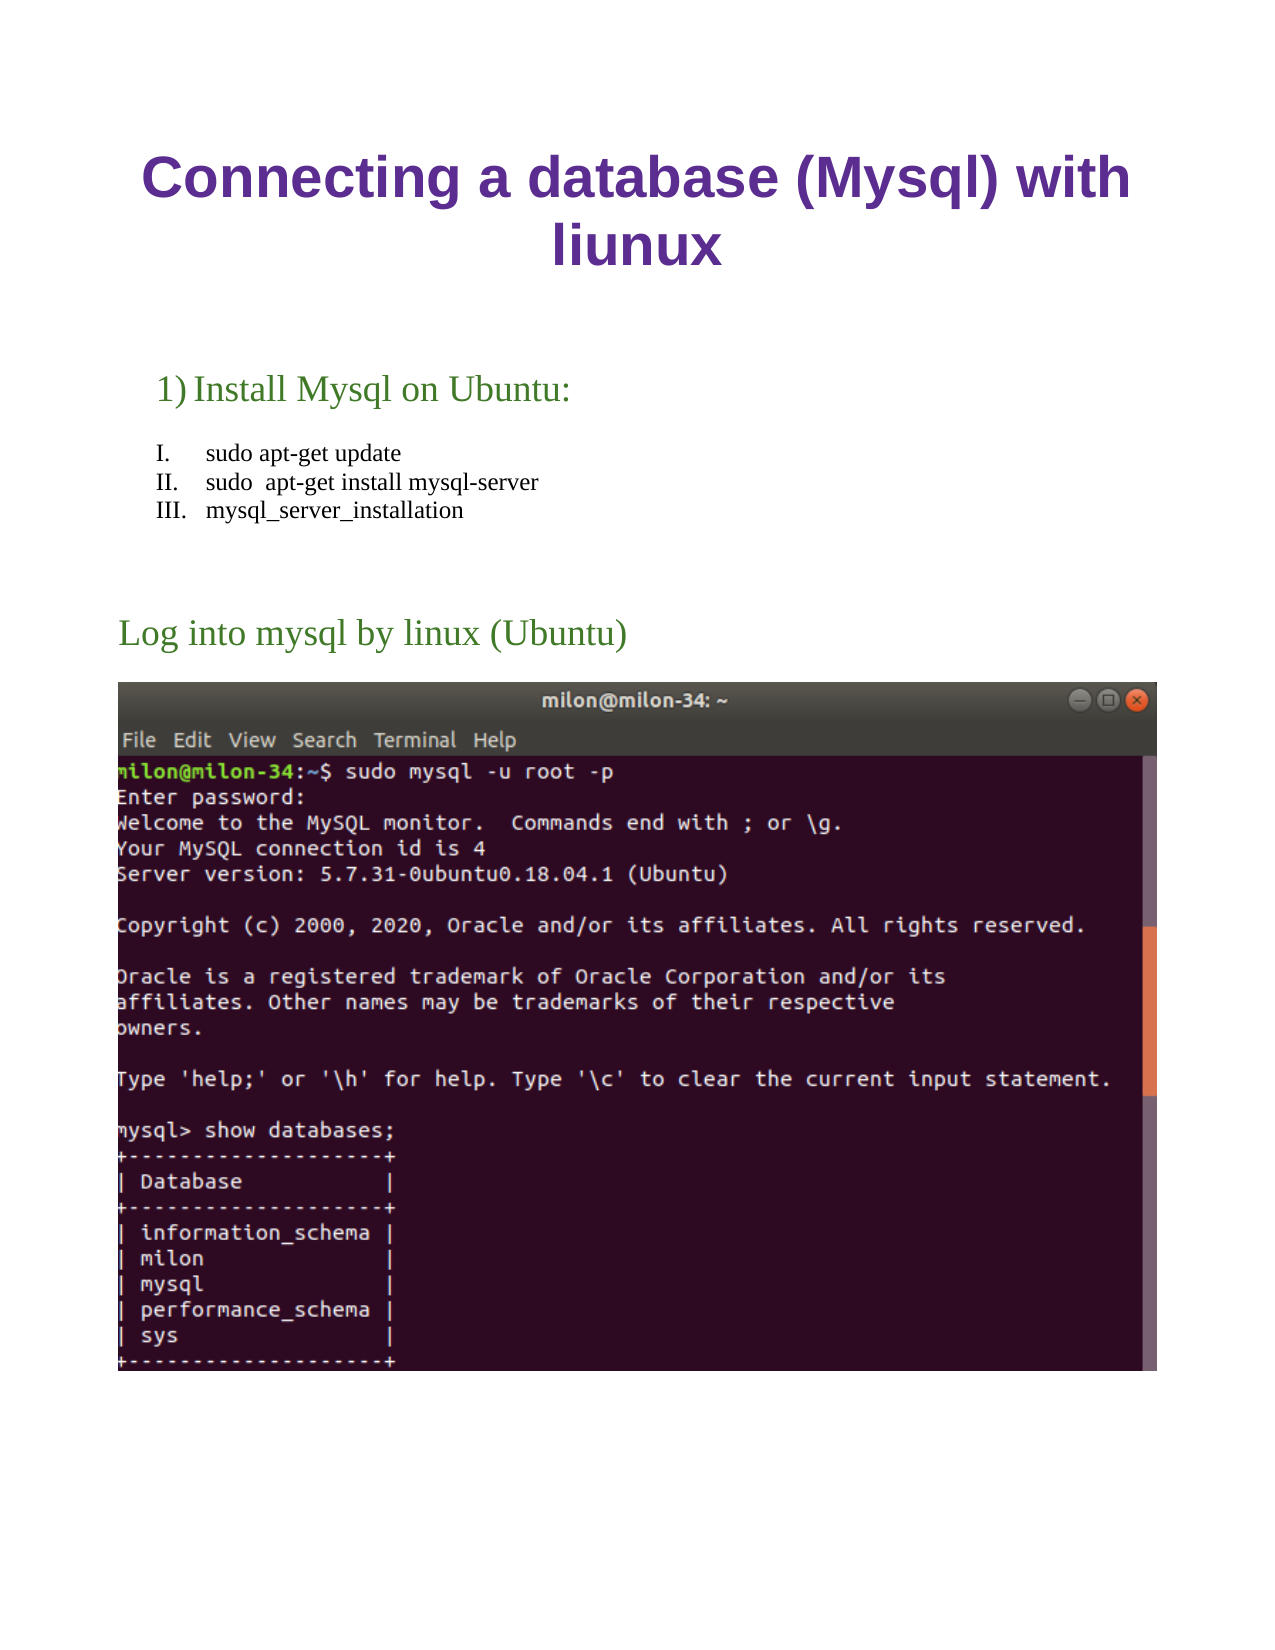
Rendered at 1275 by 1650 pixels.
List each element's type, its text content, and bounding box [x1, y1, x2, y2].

picture [118, 682, 1157, 1371]
text Log into mysql by linux (Ubuntu) [118, 611, 1157, 654]
list Install Mysql on Ubuntu: [156, 366, 1157, 409]
list sudo apt-get install mysql-server [156, 467, 1157, 496]
list mysql_server_installation [156, 496, 1157, 524]
title Connecting a database (Mysql) with liunux [118, 143, 1157, 277]
list sudo apt-get update [156, 438, 1157, 467]
